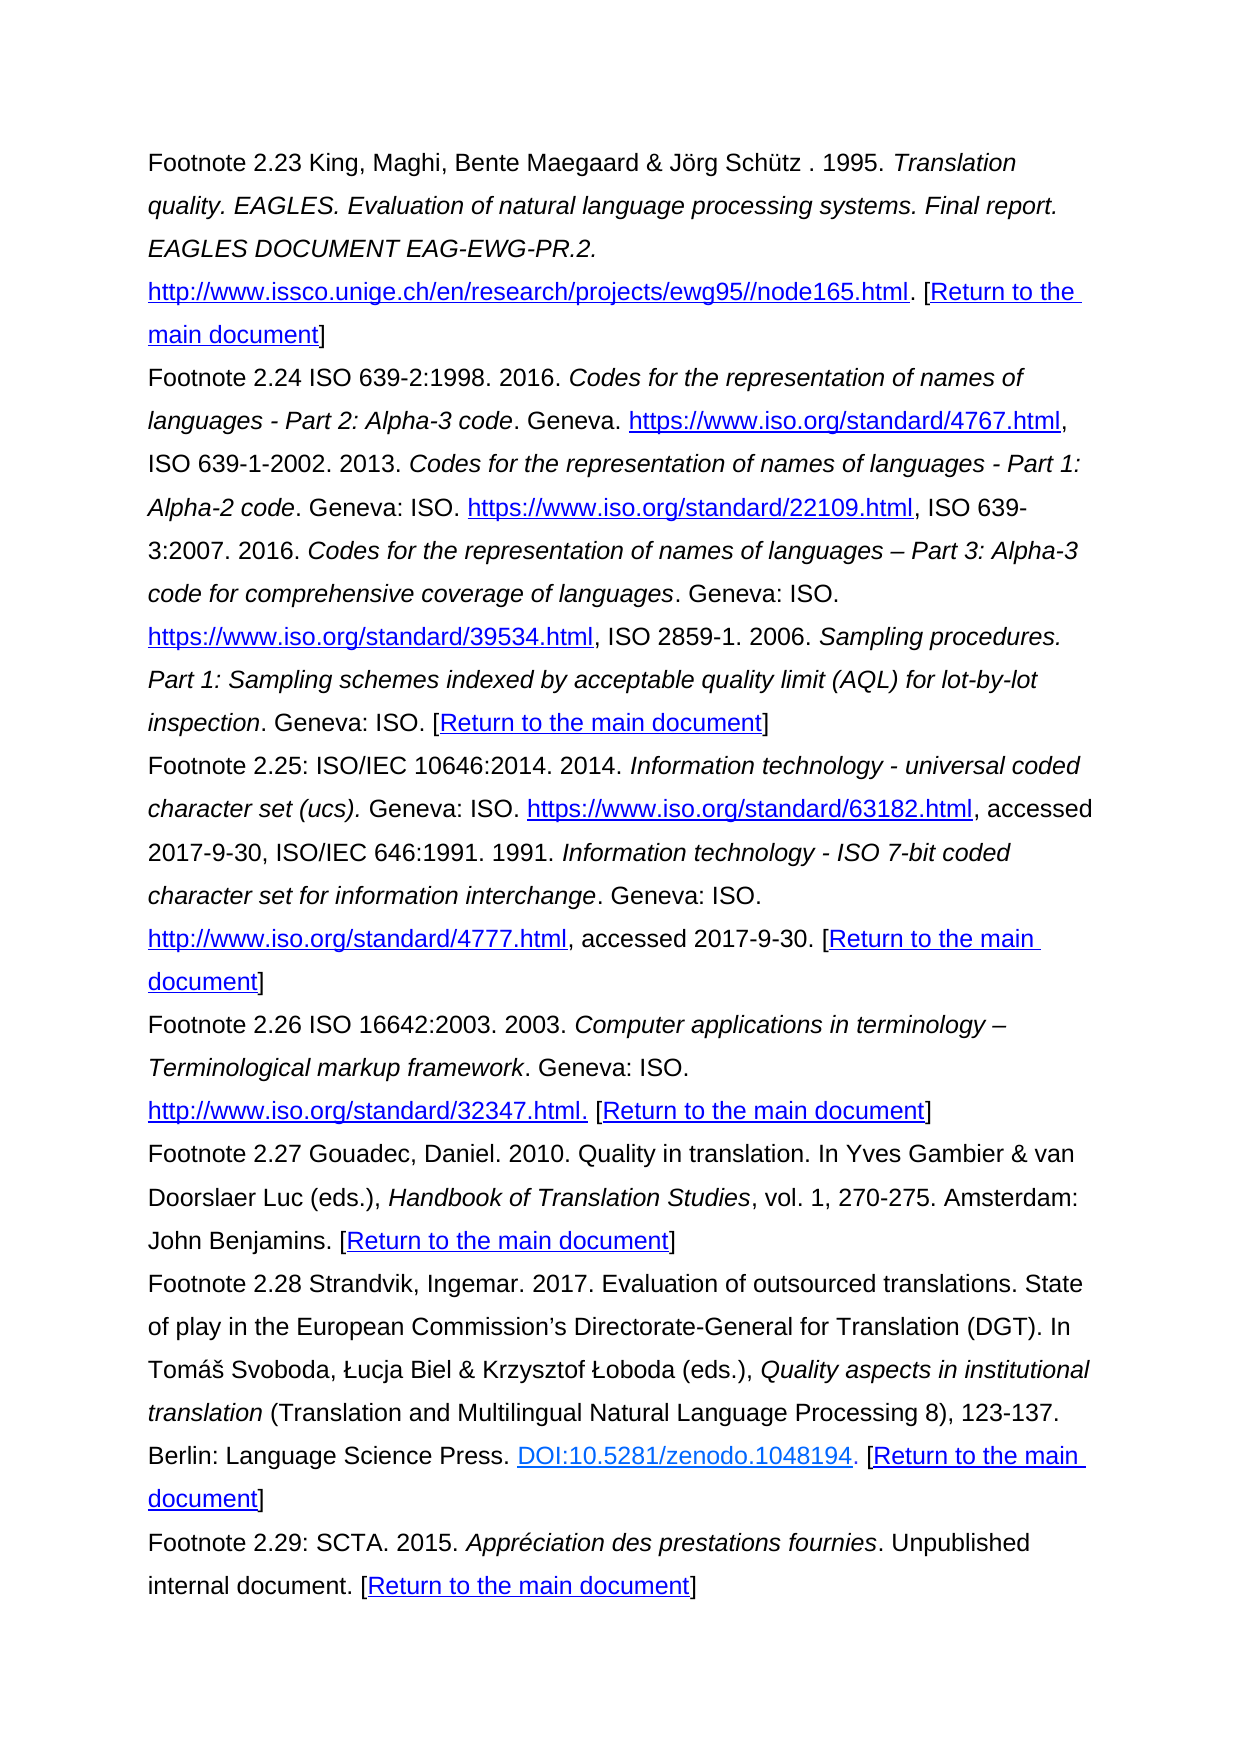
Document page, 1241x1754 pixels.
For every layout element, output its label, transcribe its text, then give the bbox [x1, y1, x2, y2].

text Footnote 2.29: SCTA. 2015. Appréciation des prestations fournies. Unpublished internal document. [Return to the main document] [148, 1528, 1093, 1599]
text Footnote 2.23 King, Maghi, Bente Maegaard & Jörg Schütz . 1995. Translation quality. EAGLES. Evaluation of natural language processing systems. Final report. EAGLES DOCUMENT EAG-EWG-PR.2. http://www.issco.unige.ch/en/research/projects/ewg95//node165.html. [Return to the main document] [148, 148, 1093, 349]
text Footnote 2.24 ISO 639-2:1998. 2016. Codes for the representation of names of languages - Part 2: Alpha-3 code. Geneva. https://www.iso.org/standard/4767.html, ISO 639-1-2002. 2013. Codes for the representation of names of languages - Part 1: Alpha-2 code. Geneva: ISO. https://www.iso.org/standard/22109.html, ISO 639-3:2007. 2016. Codes for the representation of names of languages – Part 3: Alpha-3 code for comprehensive coverage of languages. Geneva: ISO. https://www.iso.org/standard/39534.html, ISO 2859-1. 2006. Sampling procedures. Part 1: Sampling schemes indexed by acceptable quality limit (AQL) for lot-by-lot inspection. Geneva: ISO. [Return to the main document] [148, 363, 1093, 737]
text Footnote 2.28 Strandvik, Ingemar. 2017. Evaluation of outsourced translations. State of play in the European Commission’s Directorate-General for Translation (DGT). In Tomáš Svoboda, Łucja Biel & Krzysztof Łoboda (eds.), Quality aspects in institutional translation (Translation and Multilingual Natural Language Processing 8), 123-137. Berlin: Language Science Press. DOI:10.5281/zenodo.1048194. [Return to the main document] [148, 1269, 1093, 1513]
text Footnote 2.26 ISO 16642:2003. 2003. Computer applications in terminology – Terminological markup framework. Geneva: ISO. http://www.iso.org/standard/32347.html. [Return to the main document] [148, 1010, 1093, 1125]
text Footnote 2.25: ISO/IEC 10646:2014. 2014. Information technology - universal coded character set (ucs). Geneva: ISO. https://www.iso.org/standard/63182.html, accessed 2017-9-30, ISO/IEC 646:1991. 1991. Information technology - ISO 7-bit coded character set for information interchange. Geneva: ISO. http://www.iso.org/standard/4777.html, accessed 2017-9-30. [Return to the main document] [148, 751, 1093, 996]
text Footnote 2.27 Gouadec, Daniel. 2010. Quality in translation. In Yves Gambier & van Doorslaer Luc (eds.), Handbook of Translation Studies, vol. 1, 270-275. Amsterdam: John Benjamins. [Return to the main document] [148, 1139, 1093, 1254]
